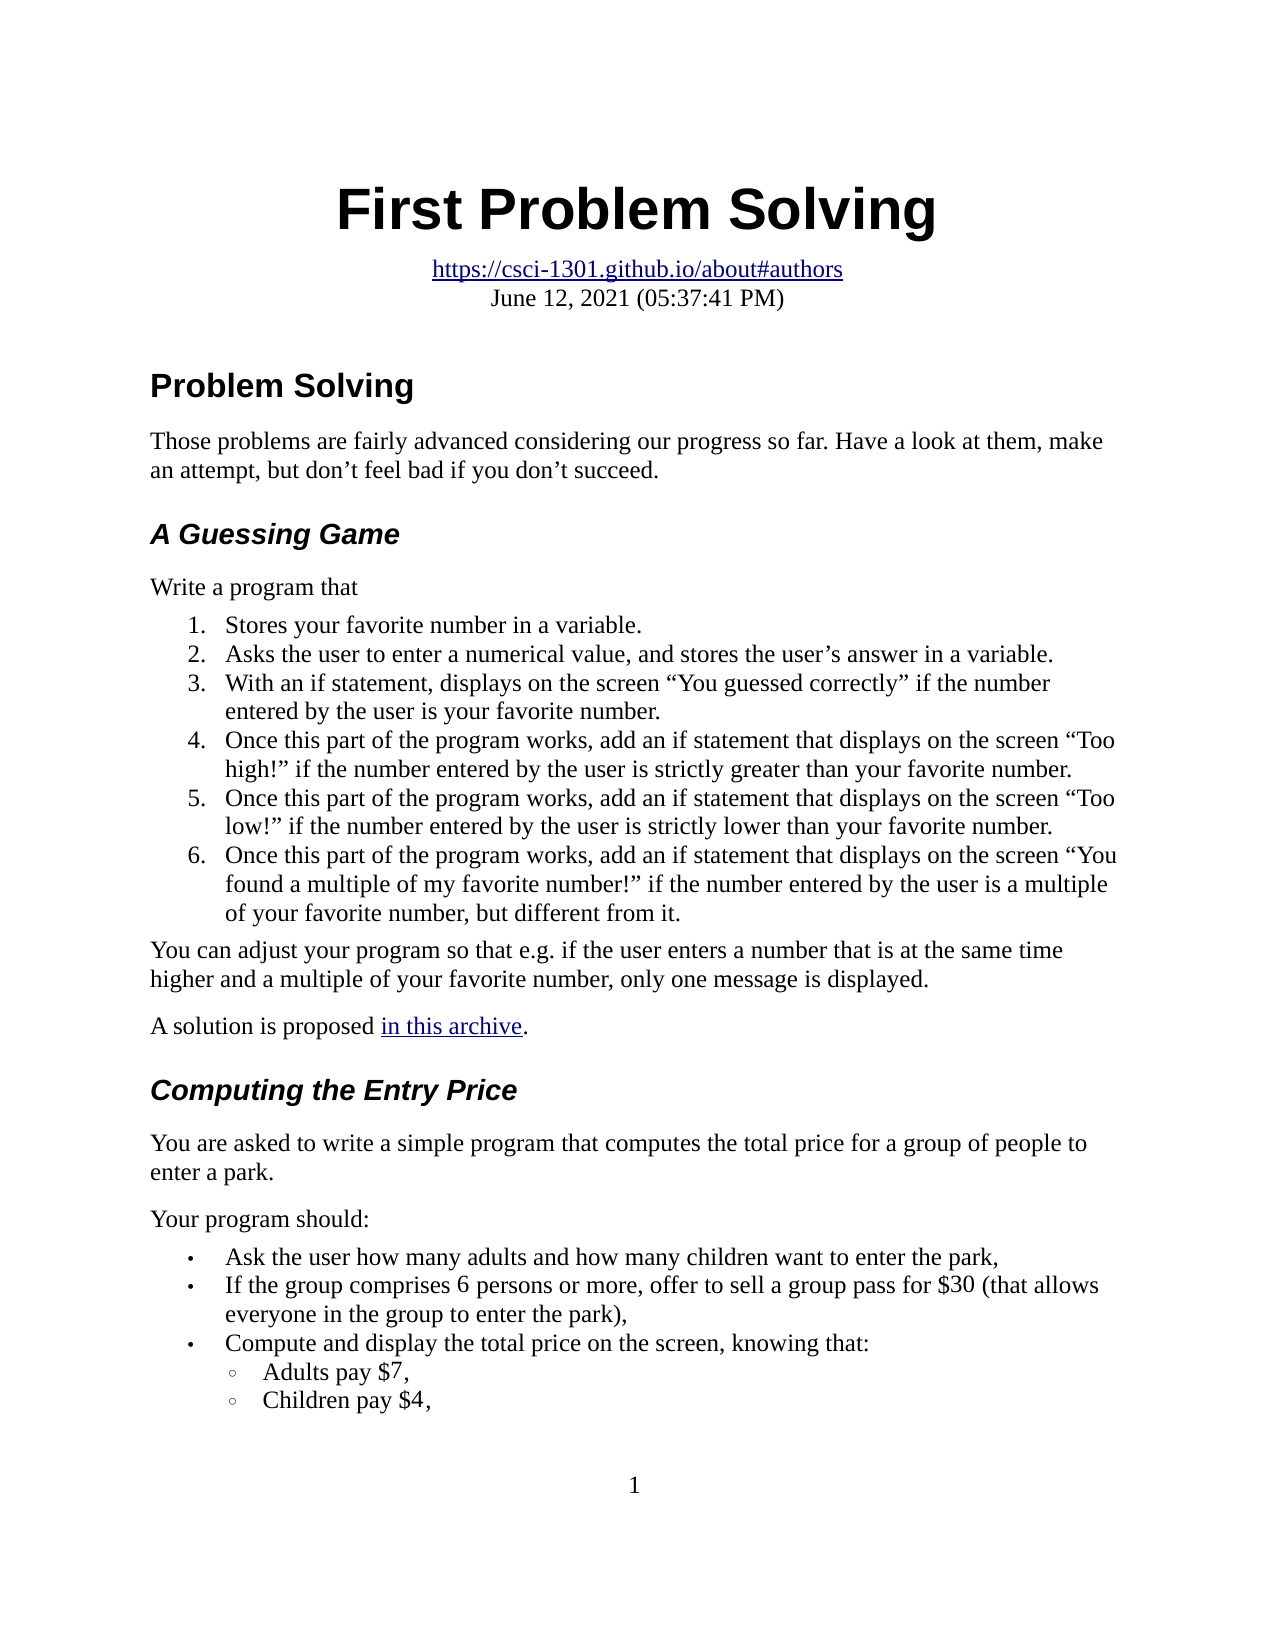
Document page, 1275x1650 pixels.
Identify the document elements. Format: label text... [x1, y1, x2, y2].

list If the group comprises persons or more, offer to sell a group pass for $ (that allows everyone in the group to enter the park), [187, 1270, 1125, 1328]
list Ask the user how many adults and how many children want to enter the park, [187, 1242, 1125, 1270]
text Write a program that [150, 572, 1125, 601]
list Adults pay $, [225, 1357, 1125, 1385]
list Children pay $, [225, 1385, 1125, 1414]
list Once this part of the program works, add an if statement that displays on the screen “Too high!” if the number entered by the user is strictly greater than your favorite number. [187, 725, 1125, 783]
subtitle Computing the Entry Price [150, 1073, 1125, 1107]
text June 12, 2021 (05:37:41 PM) [150, 283, 1125, 312]
text You can adjust your program so that e.g. if the user enters a number that is at the same time higher and a multiple of your favorite number, only one message is displayed. [150, 935, 1125, 993]
list Once this part of the program works, add an if statement that displays on the screen “You found a multiple of my favorite number!” if the number entered by the user is a multiple of your favorite number, but different from it. [187, 840, 1125, 926]
list Stores your favorite number in a variable. [187, 610, 1125, 639]
subtitle Problem Solving [150, 366, 1125, 404]
text https://csci-1301.github.io/about#authors [150, 254, 1125, 283]
text Those problems are fairly advanced considering our progress so far. Have a look at them, make an attempt, but don’t feel bad if you don’t succeed. [150, 426, 1125, 483]
list Once this part of the program works, add an if statement that displays on the screen “Too low!” if the number entered by the user is strictly lower than your favorite number. [187, 783, 1125, 840]
list With an if statement, displays on the screen “You guessed correctly” if the number entered by the user is your favorite number. [187, 668, 1125, 725]
list Asks the user to enter a numerical value, and stores the user’s answer in a variable. [187, 639, 1125, 668]
text You are asked to write a simple program that computes the total price for a group of people to enter a park. [150, 1128, 1125, 1186]
list Compute and display the total price on the screen, knowing that: [187, 1328, 1125, 1357]
text Your program should: [150, 1204, 1125, 1233]
title First Problem Solving [150, 175, 1125, 242]
subtitle A Guessing Game [150, 517, 1125, 551]
text A solution is proposed in this archive. [150, 1011, 1125, 1039]
